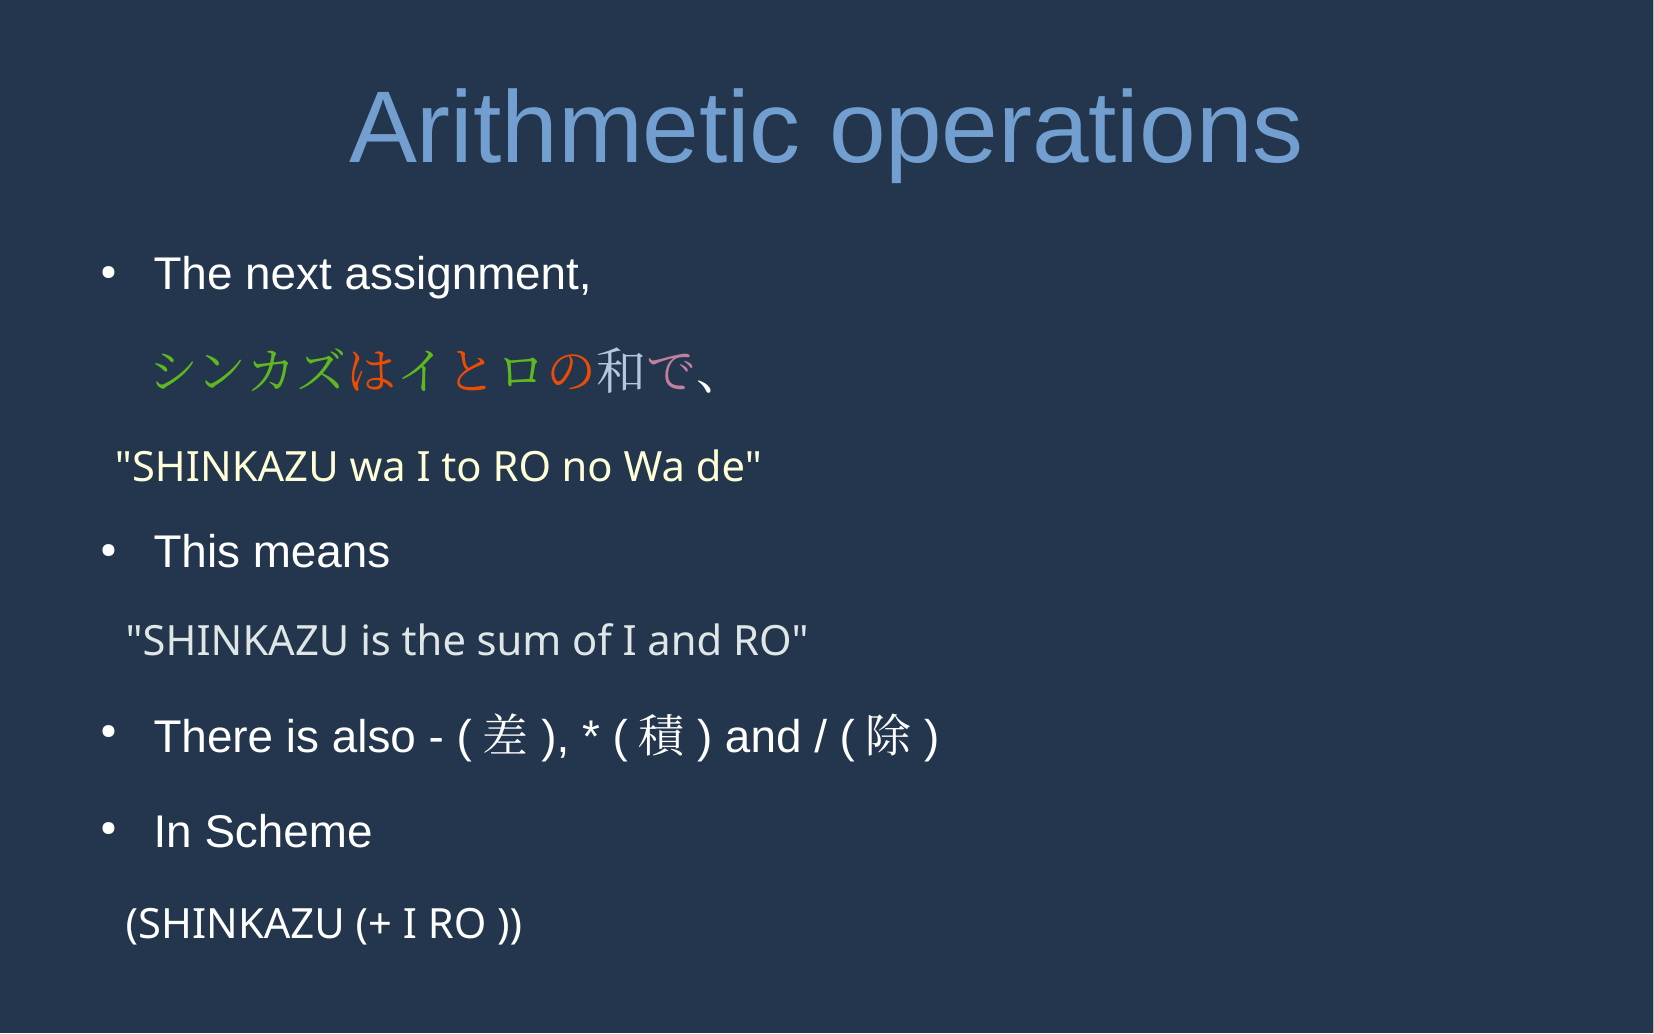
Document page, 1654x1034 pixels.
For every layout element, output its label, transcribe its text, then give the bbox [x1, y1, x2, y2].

title Arithmetic operations [82, 41, 1571, 214]
list The next assignment, シンカズはイとロの和で、 "SHINKAZU wa I to RO no Wa de" This means "SHINKAZU is the sum of I and RO" There is also - (差), * (積) and / (除) In Scheme (SHINKAZU (+ I RO )) [82, 248, 1571, 952]
